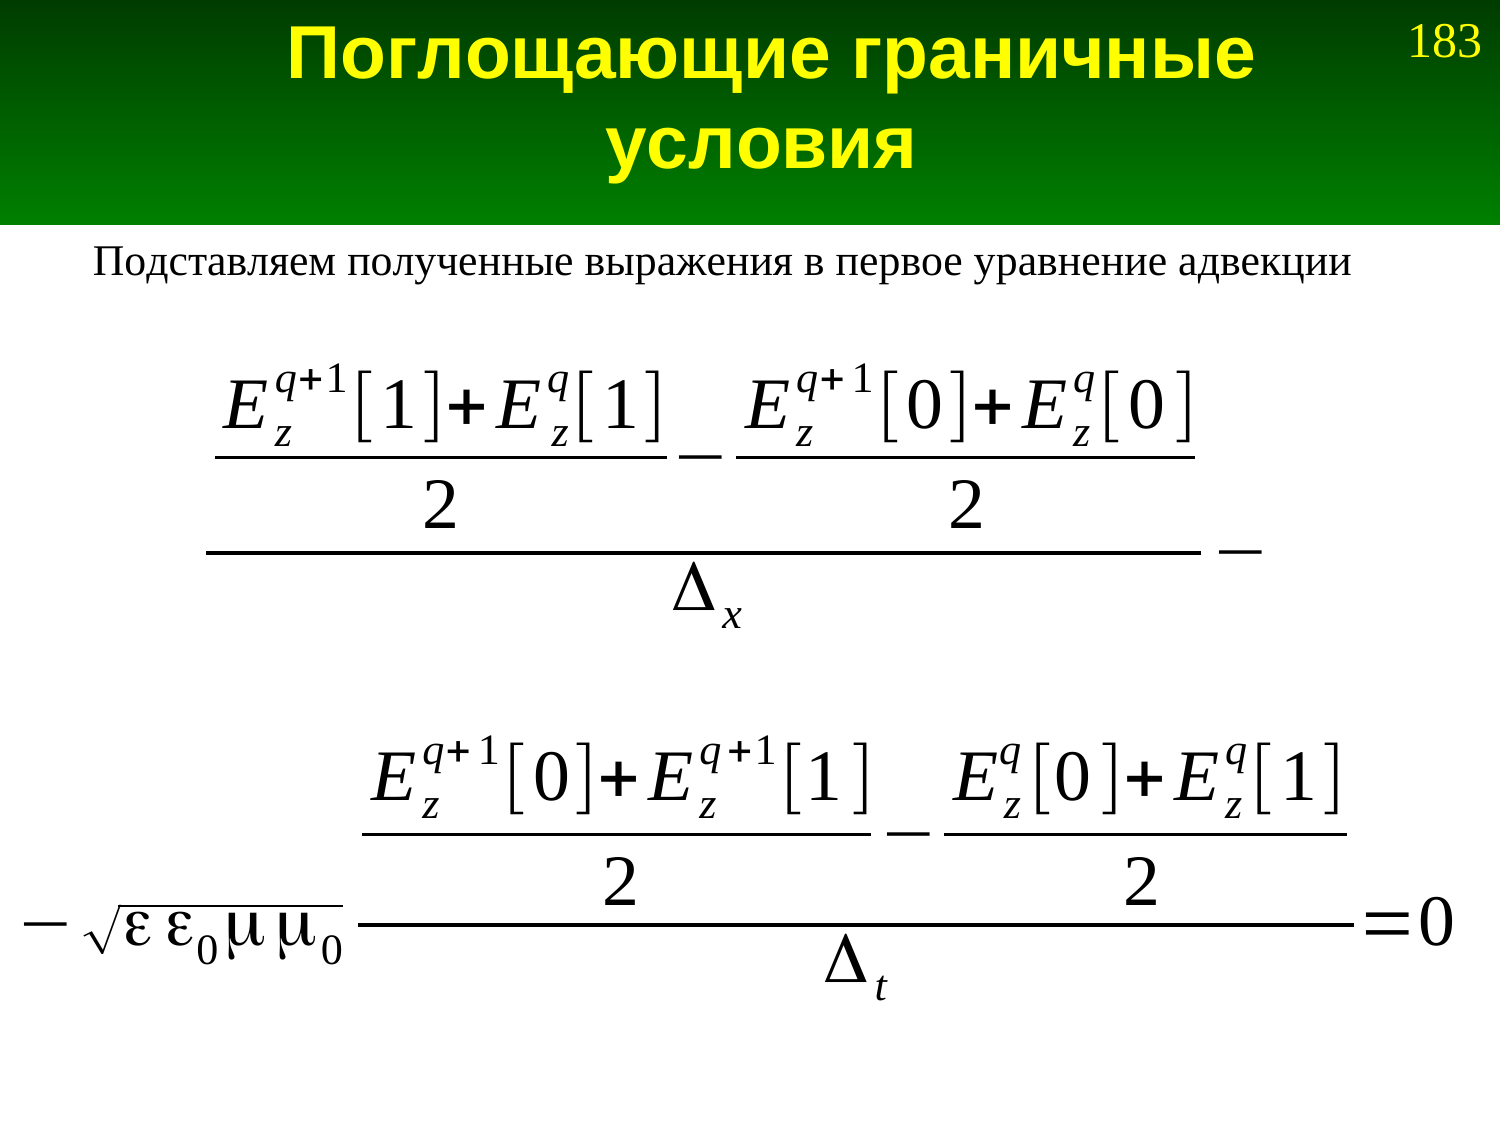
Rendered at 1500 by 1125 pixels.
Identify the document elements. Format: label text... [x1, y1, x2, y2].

chart [0, 351, 1477, 1010]
text_box Подставляем полученные выражения в первое уравнение адвекции [78, 224, 1422, 300]
title Поглощающие граничные условия [123, 0, 1399, 192]
